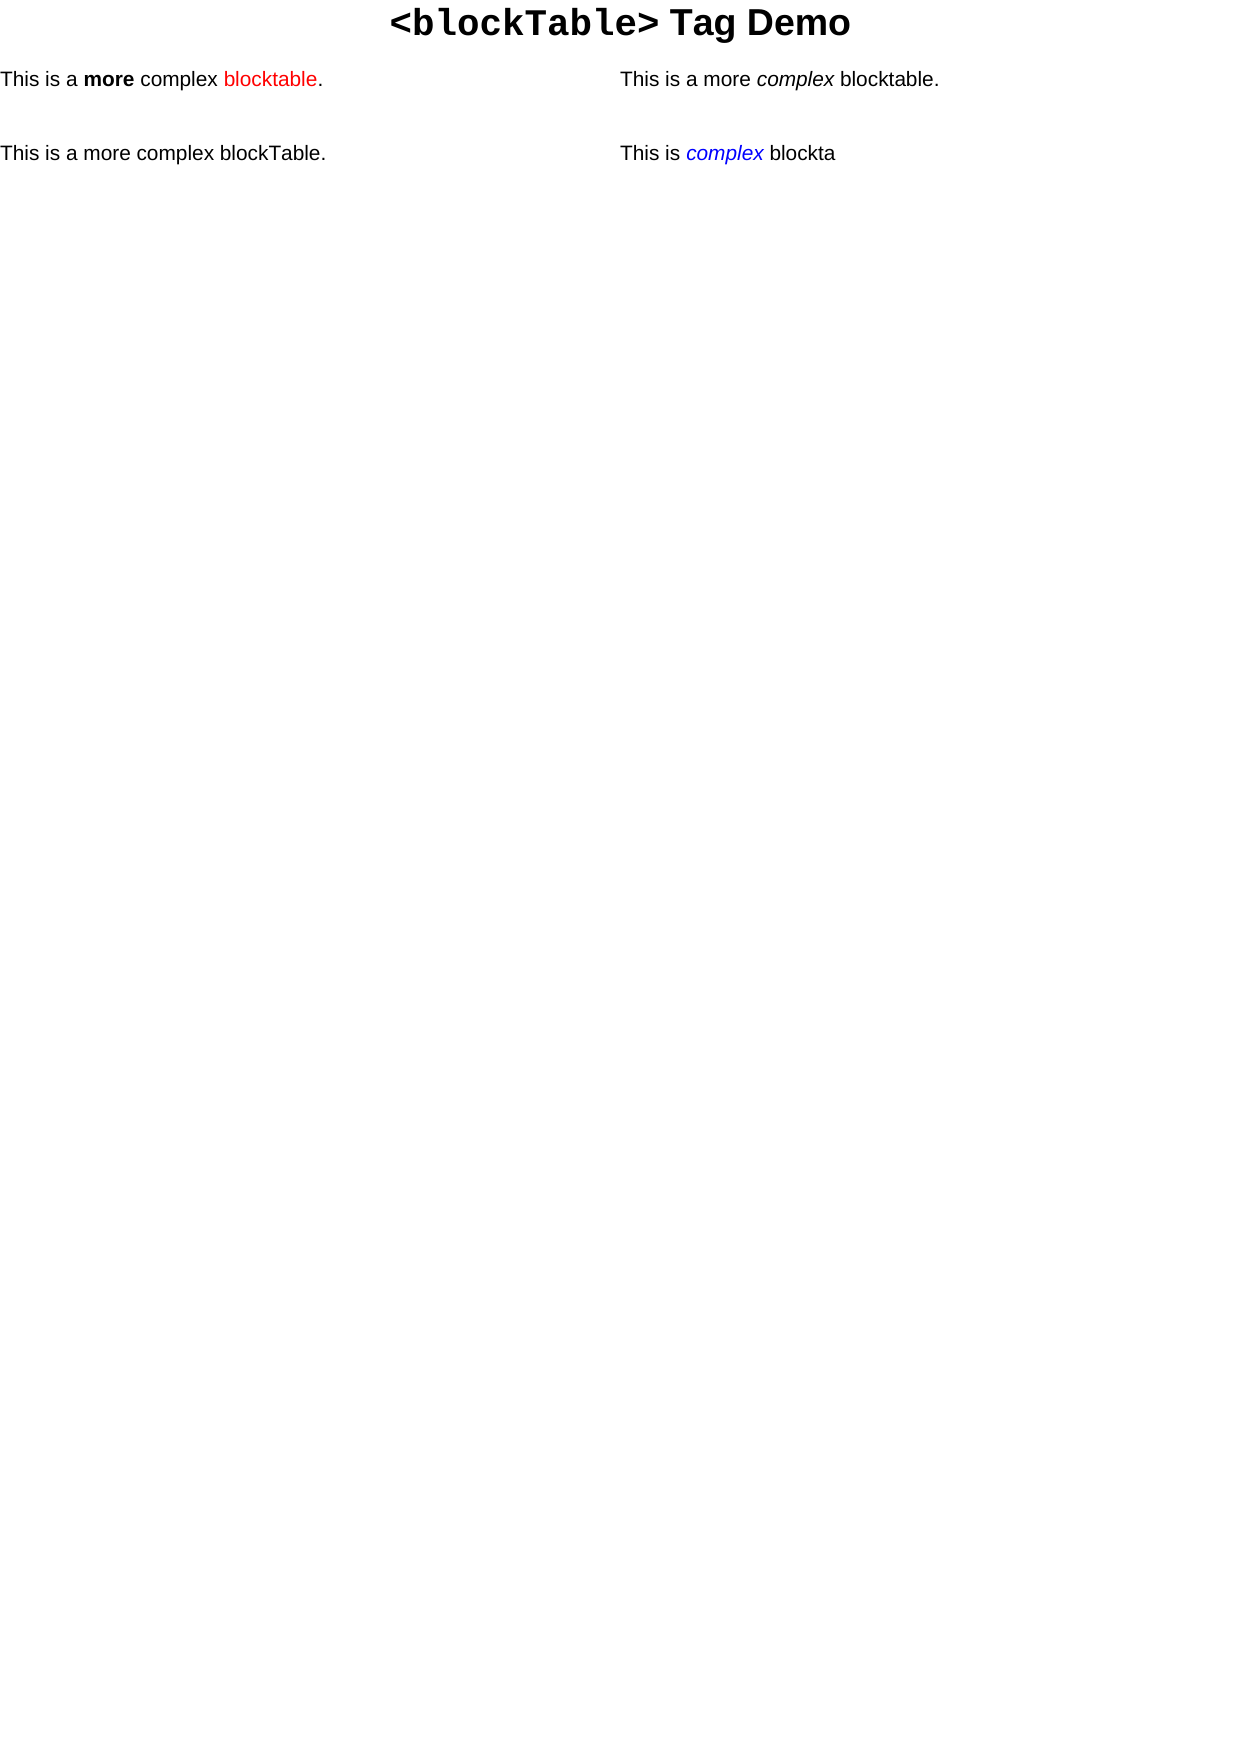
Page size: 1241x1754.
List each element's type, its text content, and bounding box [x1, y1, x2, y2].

table_header This is a more complex blocktable. [0, 67, 620, 141]
table_cell This is a more complex blockTable. [0, 141, 620, 215]
title <blockTable> Tag Demo [0, 0, 1240, 46]
table_header This is a more complex blocktable. [620, 67, 1240, 141]
table_cell This is complex blockta [620, 141, 1240, 215]
